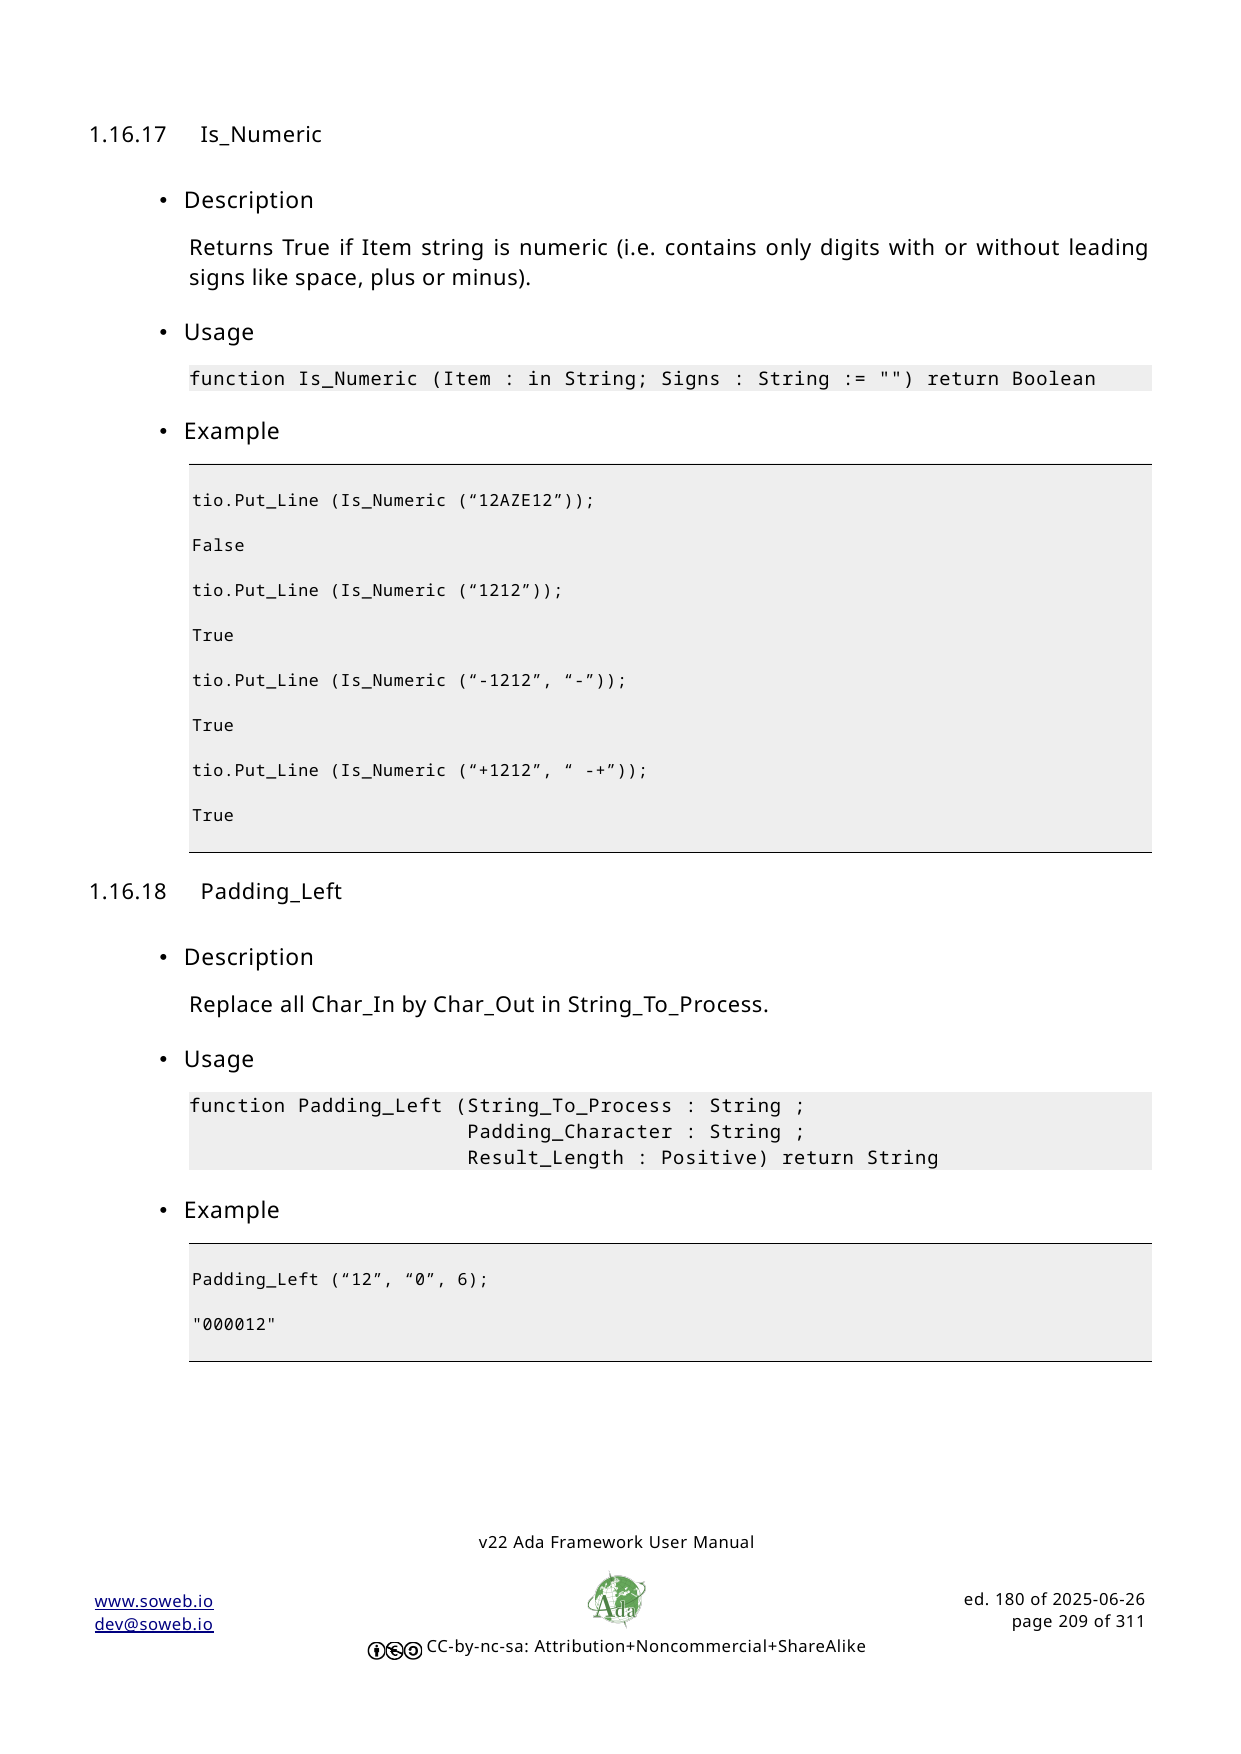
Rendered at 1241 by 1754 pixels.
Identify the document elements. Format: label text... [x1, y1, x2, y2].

subtitle Usage [159, 1043, 1152, 1074]
picture [587, 1570, 646, 1629]
list Padding_Left (“12”, “0”, 6); "000012" [189, 1244, 1152, 1361]
subtitle Example [159, 1194, 1152, 1225]
subtitle Padding_Left [88, 876, 1152, 917]
list True tio.Put_Line (Is_Numeric (“+1212”, “ -+”)); [189, 688, 1152, 778]
subtitle Usage [159, 316, 1152, 347]
picture [367, 1642, 423, 1660]
text function Padding_Left (String_To_Process : String ; Padding_Character : String ; Result_Length : Positive) return String [189, 1092, 1152, 1170]
subtitle Example [159, 414, 1152, 446]
text Replace all Char_In by Char_Out in String_To_Process. [189, 989, 1152, 1019]
list False tio.Put_Line (Is_Numeric (“1212”)); [189, 508, 1152, 598]
list True tio.Put_Line (Is_Numeric (“-1212”, “-”)); [189, 598, 1152, 688]
subtitle Description [159, 940, 1152, 972]
text function Is_Numeric (Item : in String; Signs : String := "") return Boolean [189, 365, 1152, 391]
subtitle Is_Numeric [88, 118, 1152, 159]
text Returns True if Item string is numeric (i.e. contains only digits with or without leading signs like space, plus or minus). [189, 232, 1152, 292]
subtitle Description [159, 183, 1152, 214]
list True [189, 778, 1152, 852]
list tio.Put_Line (Is_Numeric (“12AZE12”)); [189, 465, 1152, 508]
